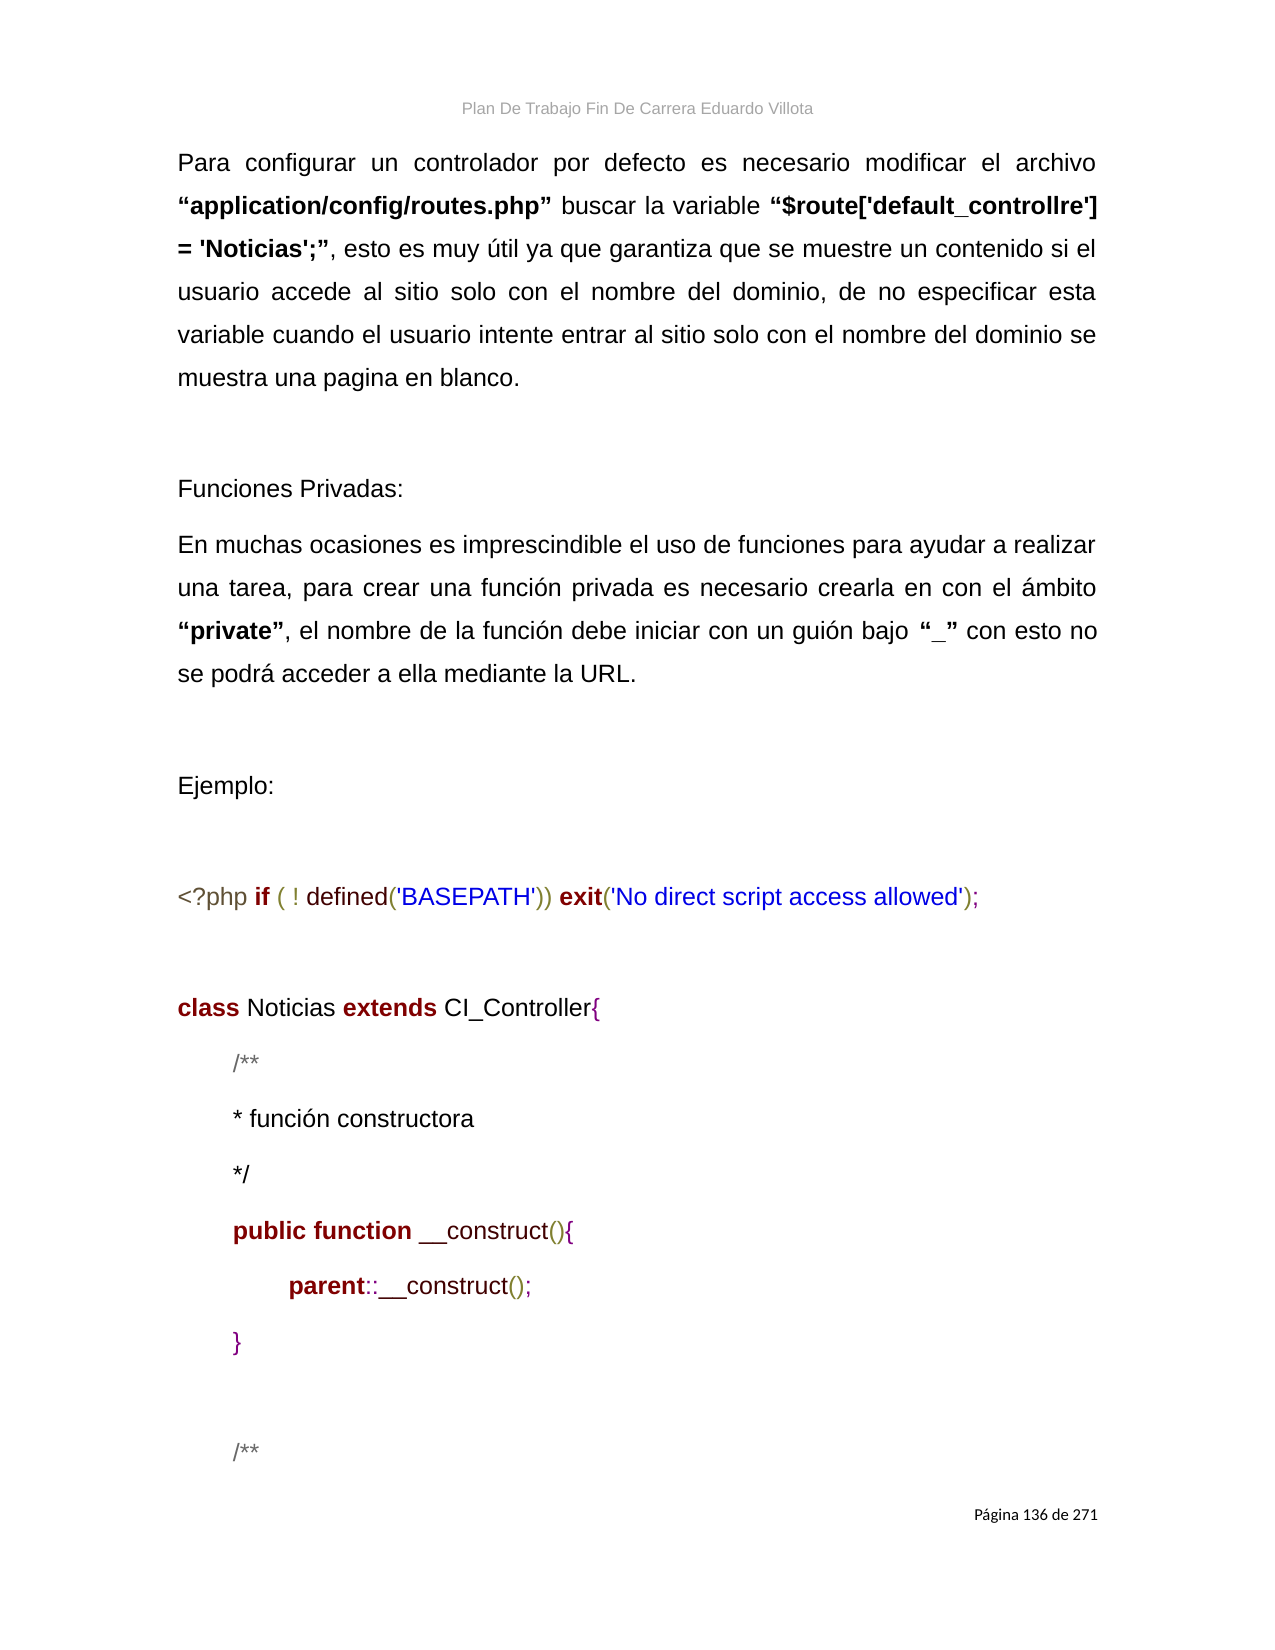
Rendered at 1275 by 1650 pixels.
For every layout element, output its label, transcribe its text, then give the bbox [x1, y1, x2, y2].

text class Noticias extends CI_Controller{ [177, 993, 1098, 1022]
text <?php if ( ! defined('BASEPATH')) exit('No direct script access allowed'); [177, 882, 1098, 911]
text Ejemplo: [177, 771, 1098, 799]
text */ [177, 1160, 1098, 1189]
text Para configurar un controlador por defecto es necesario modificar el archivo “application/config/routes.php” buscar la variable “$route['default_controllre'] = 'Noticias';”, esto es muy útil ya que garantiza que se muestre un contenido si el usuario accede al sitio solo con el nombre del dominio, de no especificar esta variable cuando el usuario intente entrar al sitio solo con el nombre del dominio se muestra una pagina en blanco. [177, 148, 1098, 392]
text public function __construct(){ [177, 1216, 1098, 1244]
text Funciones Privadas: [177, 474, 1098, 503]
text } [177, 1327, 1098, 1356]
text parent::__construct(); [177, 1271, 1098, 1300]
text /** [177, 1049, 1098, 1078]
text En muchas ocasiones es imprescindible el uso de funciones para ayudar a realizar una tarea, para crear una función privada es necesario crearla en con el ámbito “private”, el nombre de la función debe iniciar con un guión bajo “_” con esto no se podrá acceder a ella mediante la URL. [177, 530, 1098, 688]
text * función constructora [177, 1104, 1098, 1133]
text /** [177, 1438, 1098, 1467]
